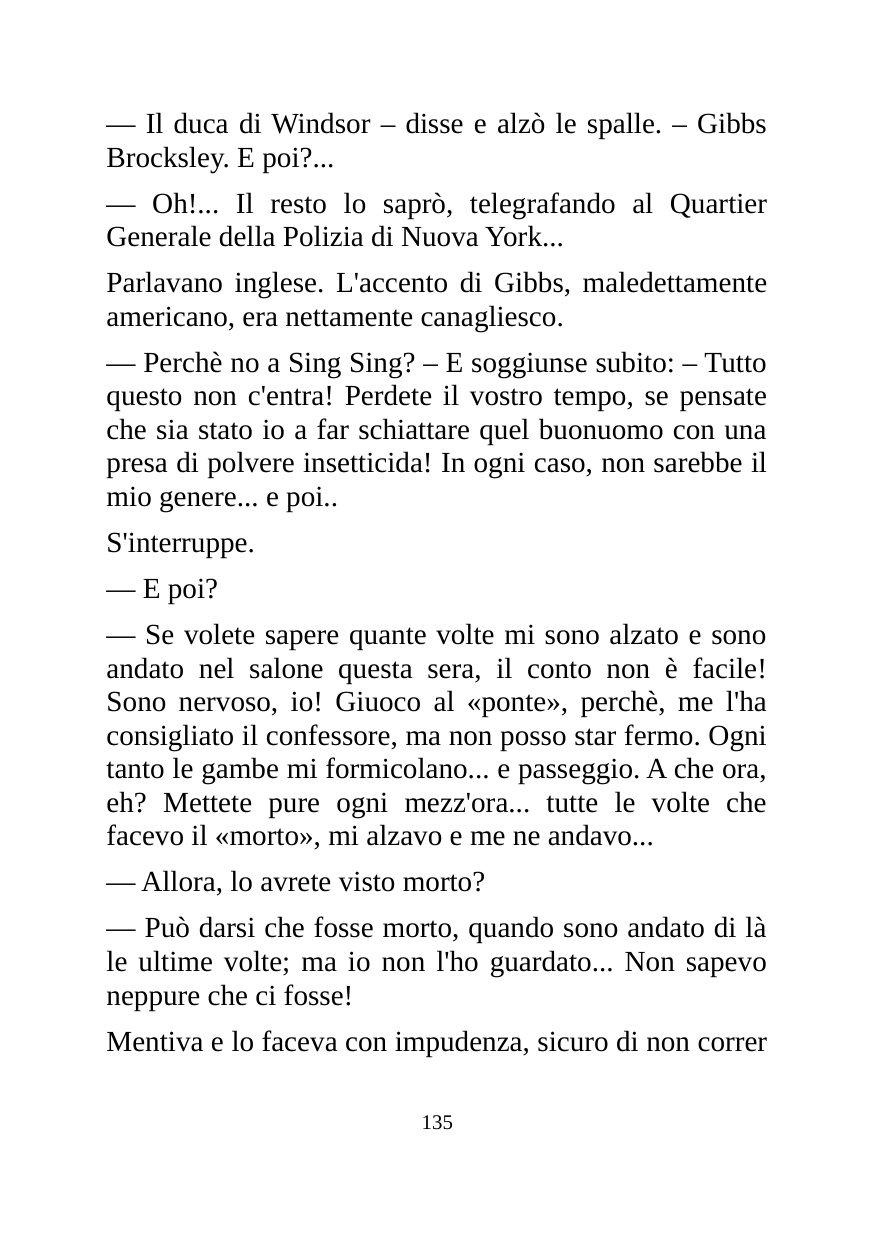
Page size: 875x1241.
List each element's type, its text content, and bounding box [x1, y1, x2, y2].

text — Il duca di Windsor – disse e alzò le spalle. – Gibbs Brocksley. E poi?... [106, 106, 768, 173]
text — Se volete sapere quante volte mi sono alzato e sono andato nel salone questa sera, il conto non è facile! Sono nervoso, io! Giuoco al «ponte», perchè, me l'ha consigliato il confessore, ma non posso star fermo. Ogni tanto le gambe mi formicolano... e passeggio. A che ora, eh? Mettete pure ogni mezz'ora... tutte le volte che facevo il «morto», mi alzavo e me ne andavo... [106, 617, 768, 852]
text — E poi? [106, 571, 768, 605]
text — Allora, lo avrete visto morto? [106, 864, 768, 898]
text S'interruppe. [106, 525, 768, 559]
text Mentiva e lo faceva con impudenza, sicuro di non correr [106, 1024, 768, 1057]
text — Può darsi che fosse morto, quando sono andato di là le ultime volte; ma io non l'ho guardato... Non sapevo neppure che ci fosse! [106, 911, 768, 1011]
text — Perchè no a Sing Sing? – E soggiunse subito: – Tutto questo non c'entra! Perdete il vostro tempo, se pensate che sia stato io a far schiattare quel buonuomo con una presa di polvere insetticida! In ogni caso, non sarebbe il mio genere... e poi.. [106, 345, 768, 513]
text Parlavano inglese. L'accento di Gibbs, maledettamente americano, era nettamente canagliesco. [106, 265, 768, 332]
text — Oh!... Il resto lo saprò, telegrafando al Quartier Generale della Polizia di Nuova York... [106, 186, 768, 253]
